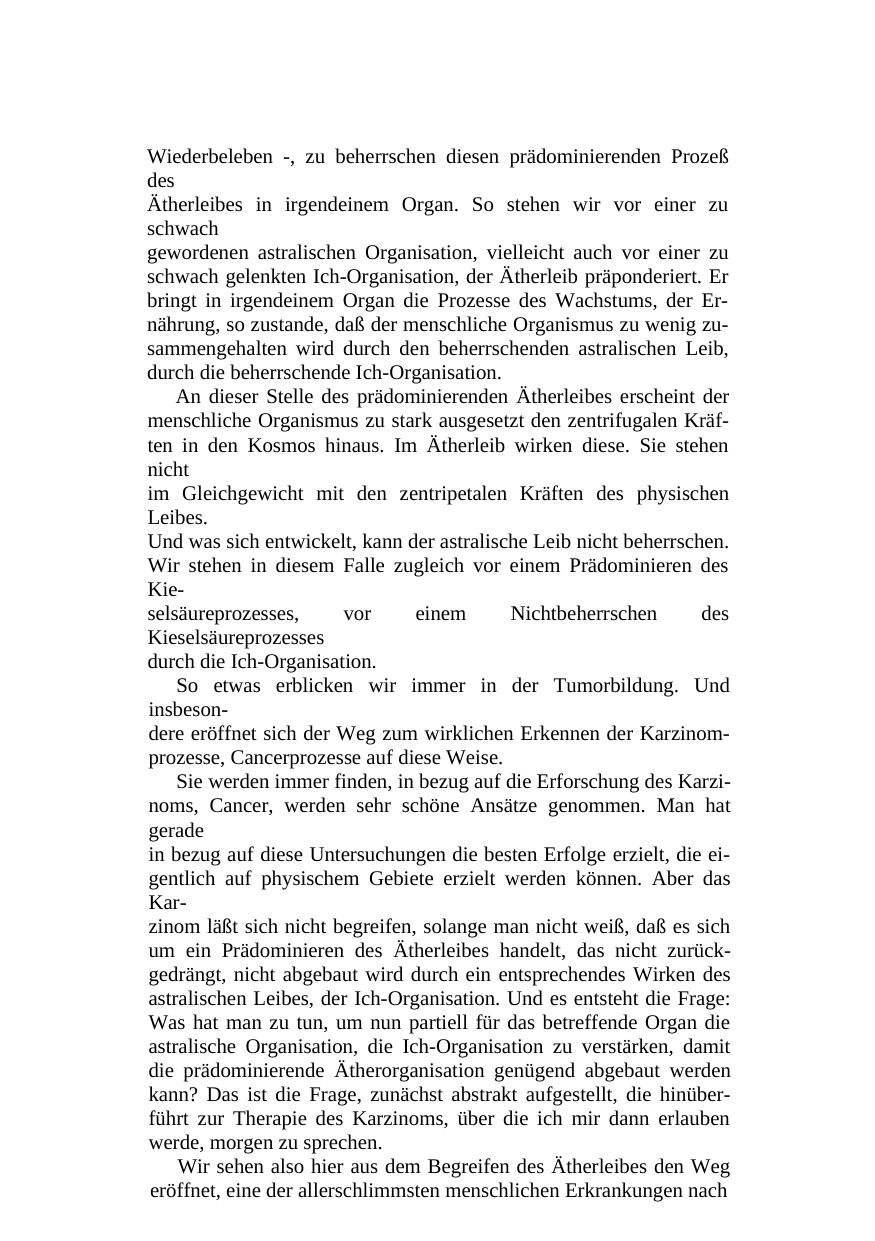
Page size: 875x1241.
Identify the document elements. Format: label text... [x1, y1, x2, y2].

text An dieser Stelle des prädominierenden Ätherleibes erscheint der menschliche Organismus zu stark ausgesetzt den zentrifugalen Kräf- ten in den Kosmos hinaus. Im Ätherleib wirken diese. Sie stehen nicht im Gleichgewicht mit den zentripetalen Kräften des physischen Leibes. Und was sich entwickelt, kann der astralische Leib nicht beherrschen. Wir stehen in diesem Falle zugleich vor einem Prädominieren des Kie- selsäureprozesses, vor einem Nichtbeherrschen des Kieselsäureprozesses durch die Ich-Organisation. [147, 384, 730, 673]
text So etwas erblicken wir immer in der Tumorbildung. Und insbeson- dere eröffnet sich der Weg zum wirklichen Erkennen der Karzinom- prozesse, Cancerprozesse auf diese Weise. [148, 673, 730, 769]
text Wir sehen also hier aus dem Begreifen des Ätherleibes den Weg eröffnet, eine der allerschlimmsten menschlichen Erkrankungen nach [150, 1154, 732, 1202]
text Wiederbeleben -, zu beherrschen diesen prädominierenden Prozeß des Ätherleibes in irgendeinem Organ. So stehen wir vor einer zu schwach gewordenen astralischen Organisation, vielleicht auch vor einer zu schwach gelenkten Ich-Organisation, der Ätherleib präponderiert. Er bringt in irgendeinem Organ die Prozesse des Wachstums, der Er- nährung, so zustande, daß der menschliche Organismus zu wenig zu- sammengehalten wird durch den beherrschenden astralischen Leib, durch die beherrschende Ich-Organisation. [147, 144, 729, 384]
text Sie werden immer finden, in bezug auf die Erforschung des Karzi- noms, Cancer, werden sehr schöne Ansätze genommen. Man hat gerade in bezug auf diese Untersuchungen die besten Erfolge erzielt, die ei- gentlich auf physischem Gebiete erzielt werden können. Aber das Kar- zinom läßt sich nicht begreifen, solange man nicht weiß, daß es sich um ein Prädominieren des Ätherleibes handelt, das nicht zurück- gedrängt, nicht abgebaut wird durch ein entsprechendes Wirken des astralischen Leibes, der Ich-Organisation. Und es entsteht die Frage: Was hat man zu tun, um nun partiell für das betreffende Organ die astralische Organisation, die Ich-Organisation zu verstärken, damit die prädominierende Ätherorganisation genügend abgebaut werden kann? Das ist die Frage, zunächst abstrakt aufgestellt, die hinüber- führt zur Therapie des Karzinoms, über die ich mir dann erlauben werde, morgen zu sprechen. [148, 769, 731, 1154]
